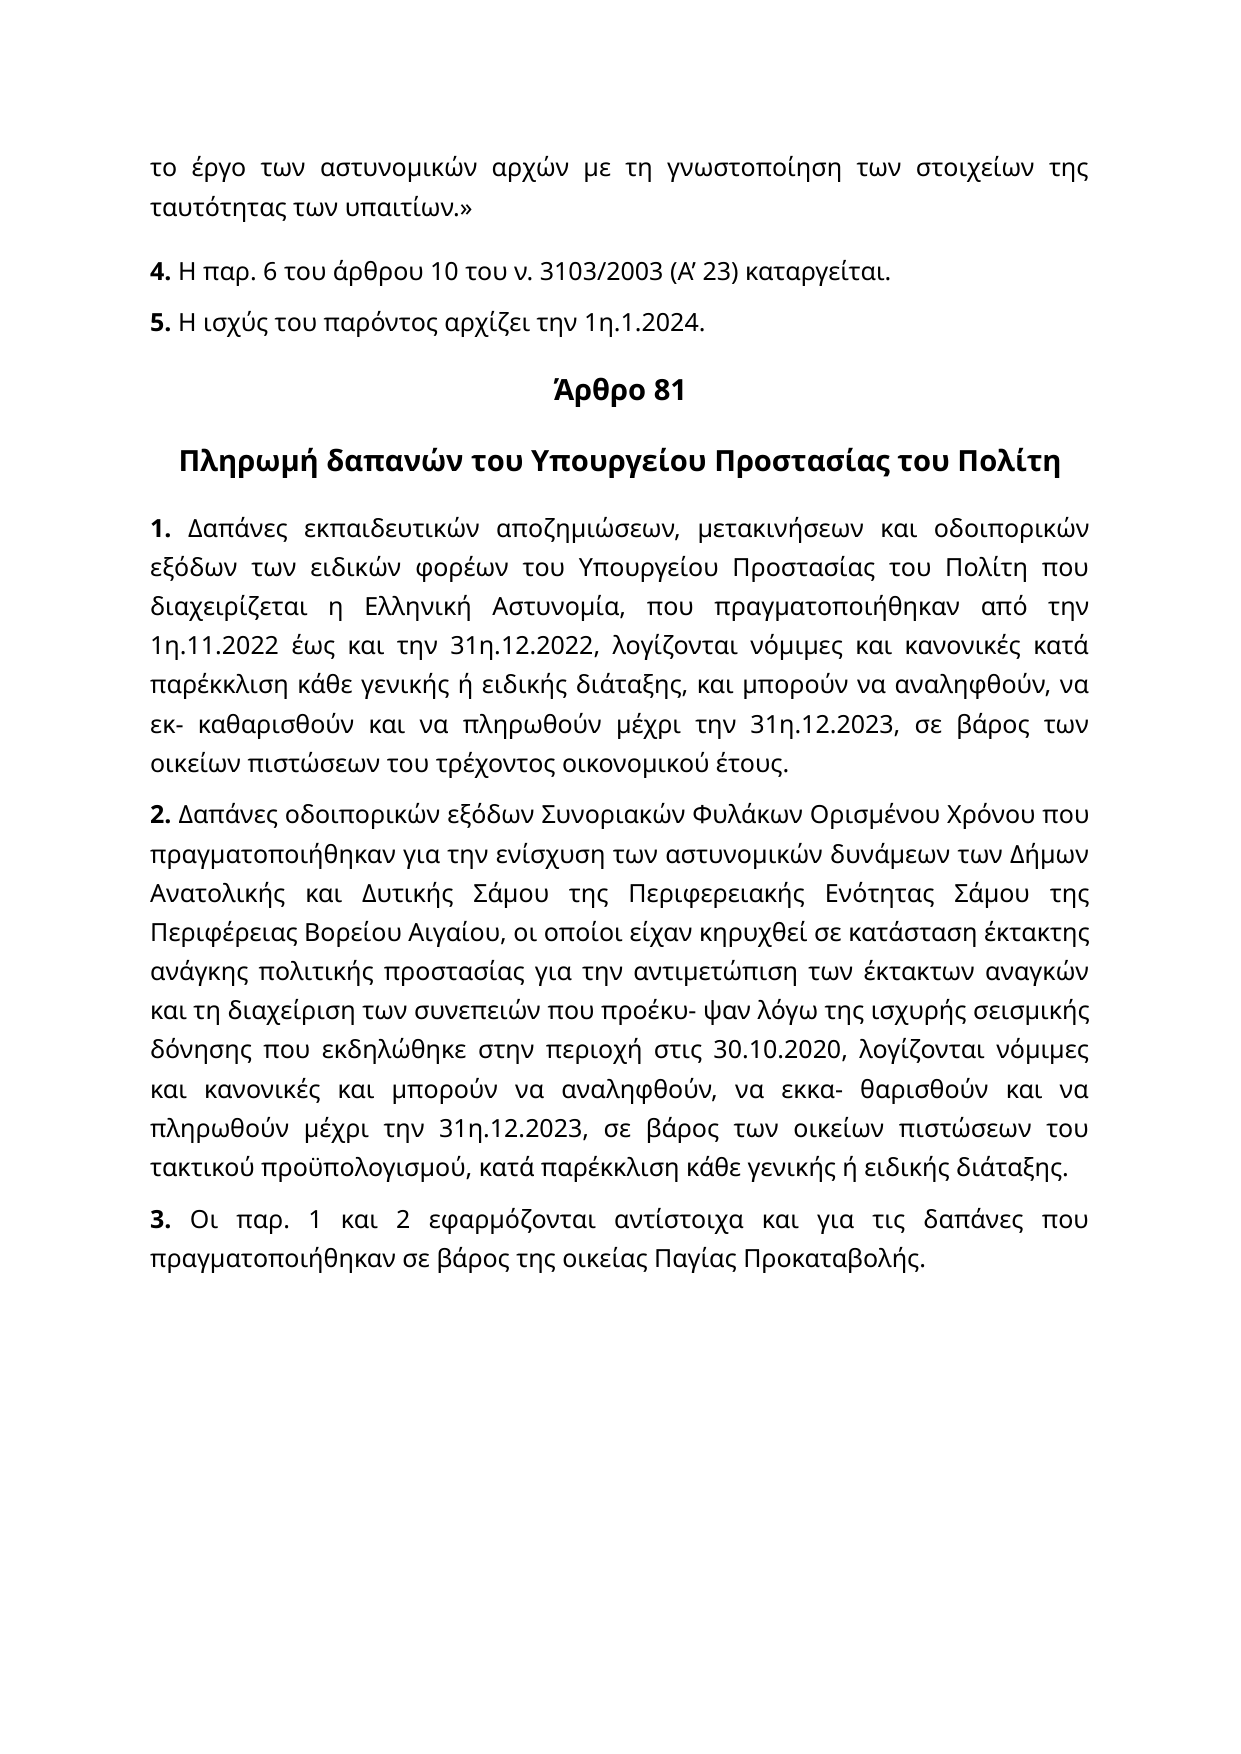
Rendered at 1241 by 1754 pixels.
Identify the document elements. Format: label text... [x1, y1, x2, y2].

text 1. Δαπάνες εκπαιδευτικών αποζημιώσεων, μετακινήσεων και οδοιπορικών εξόδων των ειδικών φορέων του Υπουργείου Προστασίας του Πολίτη που διαχειρίζεται η Ελληνική Αστυνομία, που πραγματοποιήθηκαν από την 1η.11.2022 έως και την 31η.12.2022, λογίζονται νόμιμες και κανονικές κατά παρέκκλιση κάθε γενικής ή ειδικής διάταξης, και μπορούν να αναληφθούν, να εκ- καθαρισθούν και να πληρωθούν μέχρι την 31η.12.2023, σε βάρος των οικείων πιστώσεων του τρέχοντος οικονομικού έτους. [150, 510, 1090, 779]
subtitle Άρθρο 81 [150, 369, 1090, 409]
text 5. Η ισχύς του παρόντος αρχίζει την 1η.1.2024. [150, 305, 1090, 339]
text 2. Δαπάνες οδοιπορικών εξόδων Συνοριακών Φυλάκων Ορισμένου Χρόνου που πραγματοποιήθηκαν για την ενίσχυση των αστυνομικών δυνάμεων των Δήμων Ανατολικής και Δυτικής Σάμου της Περιφερειακής Ενότητας Σάμου της Περιφέρειας Βορείου Αιγαίου, οι οποίοι είχαν κηρυχθεί σε κατάσταση έκτακτης ανάγκης πολιτικής προστασίας για την αντιμετώπιση των έκτακτων αναγκών και τη διαχείριση των συνεπειών που προέκυ- ψαν λόγω της ισχυρής σεισμικής δόνησης που εκδηλώθηκε στην περιοχή στις 30.10.2020, λογίζονται νόμιμες και κανονικές και μπορούν να αναληφθούν, να εκκα- θαρισθούν και να πληρωθούν μέχρι την 31η.12.2023, σε βάρος των οικείων πιστώσεων του τακτικού προϋπολογισμού, κατά παρέκκλιση κάθε γενικής ή ειδικής διάταξης. [150, 797, 1090, 1184]
text 3. Οι παρ. 1 και 2 εφαρμόζονται αντίστοιχα και για τις δαπάνες που πραγματοποιήθηκαν σε βάρος της οικείας Παγίας Προκαταβολής. [150, 1201, 1090, 1274]
text το έργο των αστυνομικών αρχών με τη γνωστοποίηση των στοιχείων της ταυτότητας των υπαιτίων.» [150, 150, 1090, 223]
text 4. Η παρ. 6 του άρθρου 10 του ν. 3103/2003 (Α’ 23) καταργείται. [150, 253, 1090, 287]
subtitle Πληρωμή δαπανών του Υπουργείου Προστασίας του Πολίτη [150, 440, 1090, 479]
